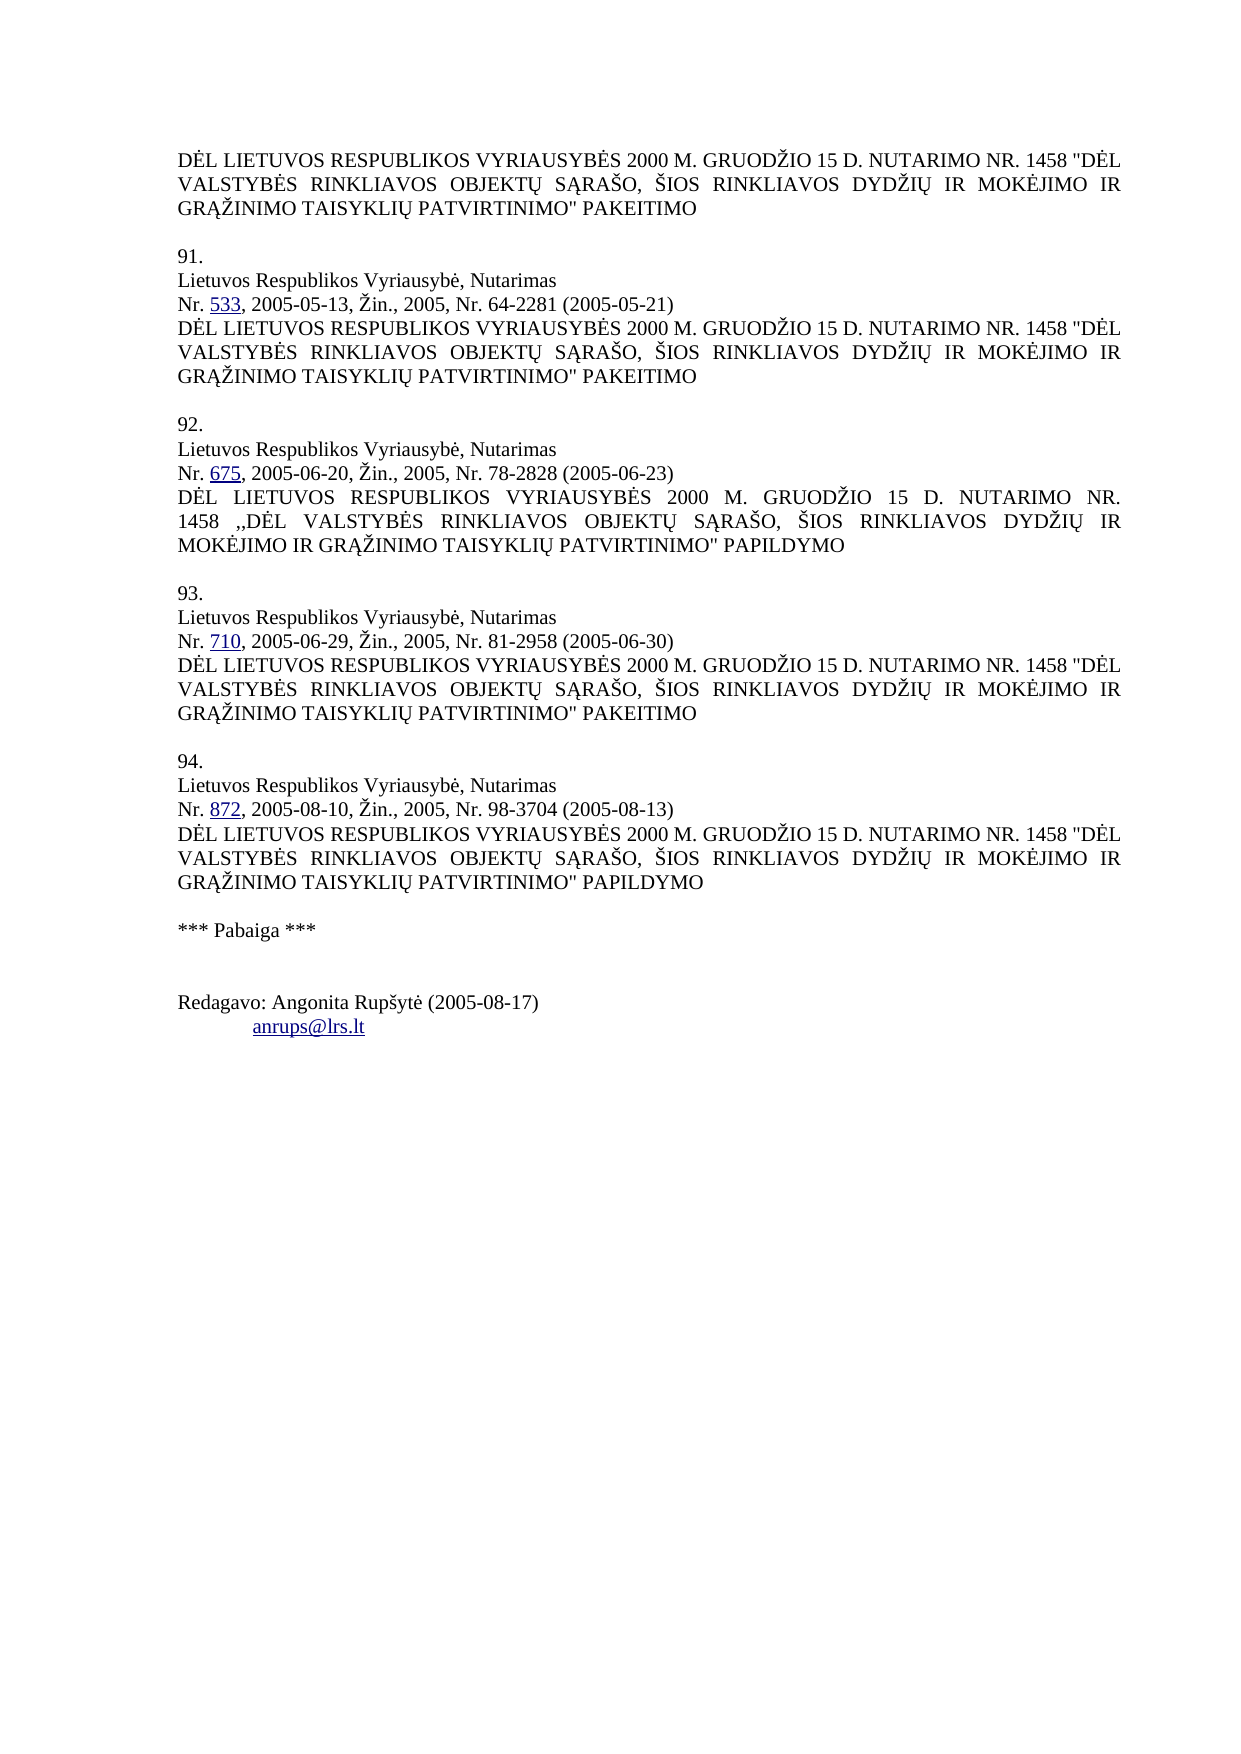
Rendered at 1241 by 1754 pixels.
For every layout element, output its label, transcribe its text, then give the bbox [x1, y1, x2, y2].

text 91. [177, 244, 1122, 268]
text *** Pabaiga *** [177, 918, 1122, 942]
text DĖL LIETUVOS RESPUBLIKOS VYRIAUSYBĖS 2000 M. GRUODŽIO 15 D. NUTARIMO NR. 1458 "DĖL VALSTYBĖS RINKLIAVOS OBJEKTŲ SĄRAŠO, ŠIOS RINKLIAVOS DYDŽIŲ IR MOKĖJIMO IR GRĄŽINIMO TAISYKLIŲ PATVIRTINIMO" PAKEITIMO [177, 653, 1122, 725]
text anrups@lrs.lt [177, 1014, 1122, 1038]
text 93. [177, 581, 1122, 605]
text DĖL LIETUVOS RESPUBLIKOS VYRIAUSYBĖS 2000 M. GRUODŽIO 15 D. NUTARIMO NR. 1458 "DĖL VALSTYBĖS RINKLIAVOS OBJEKTŲ SĄRAŠO, ŠIOS RINKLIAVOS DYDŽIŲ IR MOKĖJIMO IR GRĄŽINIMO TAISYKLIŲ PATVIRTINIMO" PAKEITIMO [177, 316, 1122, 388]
text Nr. 533, 2005-05-13, Žin., 2005, Nr. 64-2281 (2005-05-21) [177, 292, 1122, 316]
text 92. [177, 412, 1122, 436]
text Lietuvos Respublikos Vyriausybė, Nutarimas [177, 605, 1122, 629]
text Lietuvos Respublikos Vyriausybė, Nutarimas [177, 268, 1122, 292]
text Nr. 675, 2005-06-20, Žin., 2005, Nr. 78-2828 (2005-06-23) [177, 461, 1122, 484]
text DĖL LIETUVOS RESPUBLIKOS VYRIAUSYBĖS 2000 M. GRUODŽIO 15 D. NUTARIMO NR. 1458 "DĖL VALSTYBĖS RINKLIAVOS OBJEKTŲ SĄRAŠO, ŠIOS RINKLIAVOS DYDŽIŲ IR MOKĖJIMO IR GRĄŽINIMO TAISYKLIŲ PATVIRTINIMO" PAKEITIMO [177, 148, 1122, 220]
text Redagavo: Angonita Rupšytė (2005-08-17) [177, 990, 1122, 1014]
text 94. [177, 749, 1122, 773]
text DĖL LIETUVOS RESPUBLIKOS VYRIAUSYBĖS 2000 M. GRUODŽIO 15 D. NUTARIMO NR. 1458 ,,DĖL VALSTYBĖS RINKLIAVOS OBJEKTŲ SĄRAŠO, ŠIOS RINKLIAVOS DYDŽIŲ IR MOKĖJIMO IR GRĄŽINIMO TAISYKLIŲ PATVIRTINIMO" PAPILDYMO [177, 484, 1122, 557]
text Lietuvos Respublikos Vyriausybė, Nutarimas [177, 773, 1122, 797]
text Lietuvos Respublikos Vyriausybė, Nutarimas [177, 436, 1122, 461]
text Nr. 710, 2005-06-29, Žin., 2005, Nr. 81-2958 (2005-06-30) [177, 629, 1122, 653]
text DĖL LIETUVOS RESPUBLIKOS VYRIAUSYBĖS 2000 M. GRUODŽIO 15 D. NUTARIMO NR. 1458 "DĖL VALSTYBĖS RINKLIAVOS OBJEKTŲ SĄRAŠO, ŠIOS RINKLIAVOS DYDŽIŲ IR MOKĖJIMO IR GRĄŽINIMO TAISYKLIŲ PATVIRTINIMO" PAPILDYMO [177, 821, 1122, 894]
text Nr. 872, 2005-08-10, Žin., 2005, Nr. 98-3704 (2005-08-13) [177, 797, 1122, 821]
